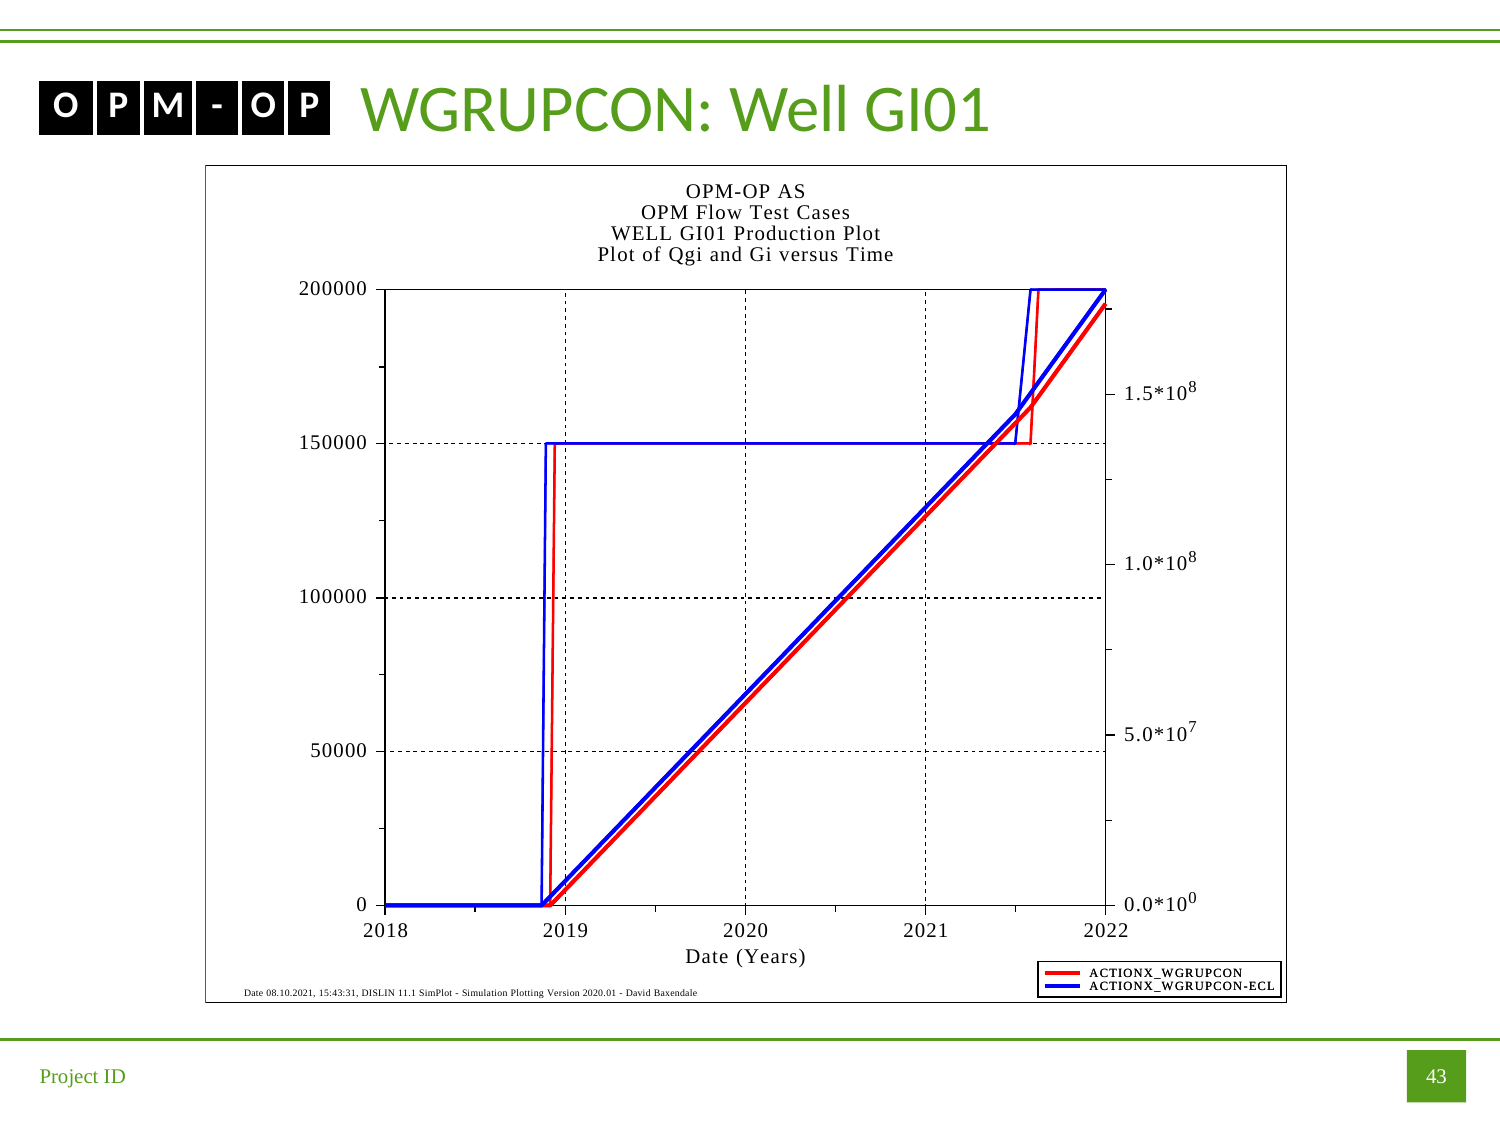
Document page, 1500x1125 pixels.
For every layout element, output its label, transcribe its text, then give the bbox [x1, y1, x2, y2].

picture [205, 165, 1391, 1004]
title WGRUPCON: well GI01 [360, 77, 1425, 153]
